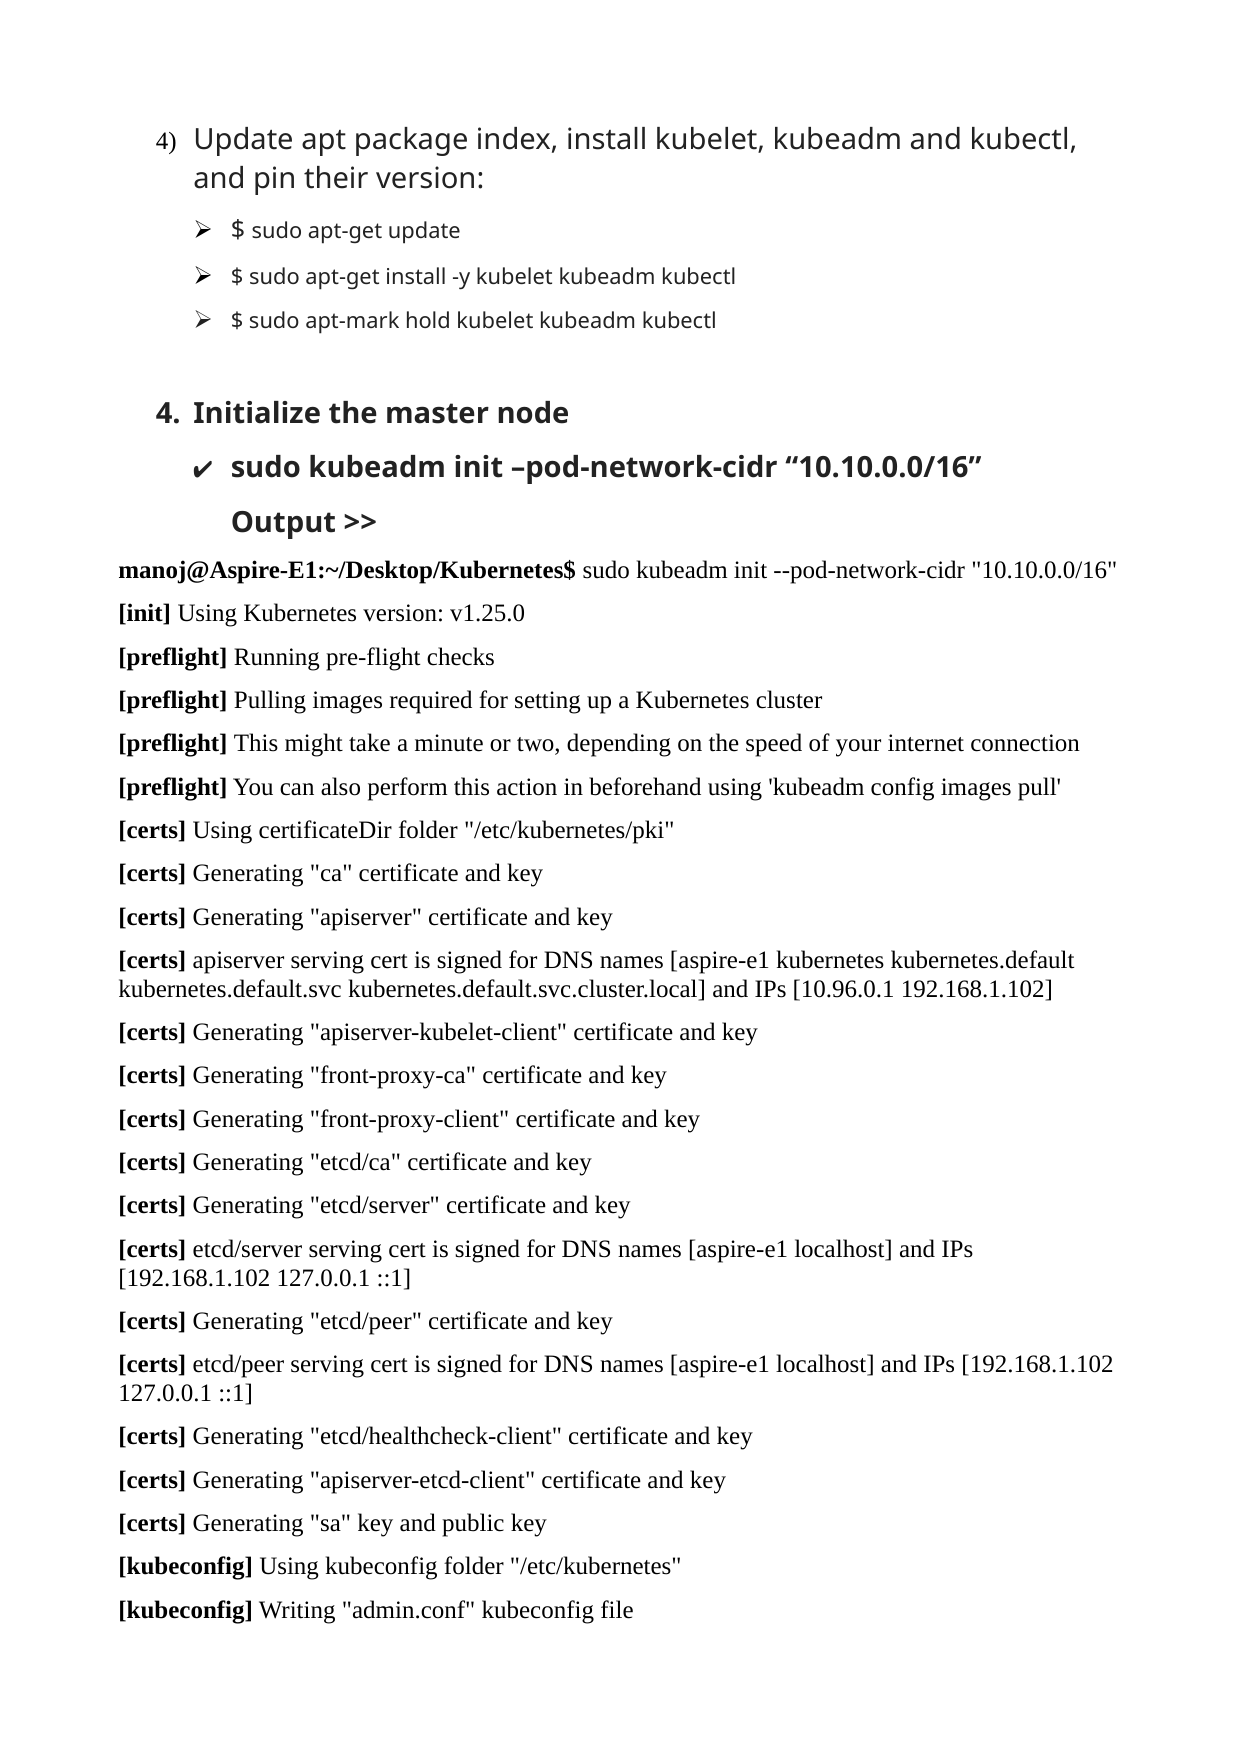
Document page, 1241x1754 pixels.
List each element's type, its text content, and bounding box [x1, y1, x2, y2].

list $ sudo apt-mark hold kubelet kubeadm kubectl [193, 305, 1122, 335]
text [certs] Generating "etcd/server" certificate and key [118, 1191, 1122, 1219]
text [certs] Generating "etcd/healthcheck-client" certificate and key [118, 1421, 1122, 1450]
text [certs] apiserver serving cert is signed for DNS names [aspire-e1 kubernetes kubernetes.default kubernetes.default.svc kubernetes.default.svc.cluster.local] and IPs [10.96.0.1 192.168.1.102] [118, 945, 1122, 1003]
text [certs] Generating "apiserver" certificate and key [118, 902, 1122, 931]
text [certs] Generating "apiserver-etcd-client" certificate and key [118, 1465, 1122, 1493]
text [certs] Generating "etcd/peer" certificate and key [118, 1306, 1122, 1335]
text [preflight] You can also perform this action in beforehand using 'kubeadm config images pull' [118, 772, 1122, 801]
text [preflight] Pulling images required for setting up a Kubernetes cluster [118, 685, 1122, 714]
text [certs] Generating "ca" certificate and key [118, 858, 1122, 887]
list Output >> [193, 501, 1122, 541]
text [certs] Generating "etcd/ca" certificate and key [118, 1147, 1122, 1176]
list Initialize the master node [156, 392, 1122, 432]
text [certs] etcd/peer serving cert is signed for DNS names [aspire-e1 localhost] and IPs [192.168.1.102 127.0.0.1 ::1] [118, 1349, 1122, 1407]
list $ sudo apt-get install -y kubelet kubeadm kubectl [193, 261, 1122, 291]
text [certs] Generating "sa" key and public key [118, 1508, 1122, 1537]
text [preflight] Running pre-flight checks [118, 642, 1122, 671]
text manoj@Aspire-E1:~/Desktop/Kubernetes$ sudo kubeadm init --pod-network-cidr "10.10.0.0/16" [118, 555, 1122, 584]
list sudo kubeadm init –pod-network-cidr “10.10.0.0/16” [193, 447, 1122, 486]
text [certs] Generating "apiserver-kubelet-client" certificate and key [118, 1017, 1122, 1046]
list $ sudo apt-get update [193, 212, 1122, 246]
text [certs] Generating "front-proxy-client" certificate and key [118, 1104, 1122, 1133]
text [certs] Using certificateDir folder "/etc/kubernetes/pki" [118, 815, 1122, 844]
list Update apt package index, install kubelet, kubeadm and kubectl, and pin their version: [156, 118, 1122, 197]
text [kubeconfig] Writing "admin.conf" kubeconfig file [118, 1595, 1122, 1623]
text [init] Using Kubernetes version: v1.25.0 [118, 598, 1122, 627]
text [certs] Generating "front-proxy-ca" certificate and key [118, 1061, 1122, 1089]
text [kubeconfig] Using kubeconfig folder "/etc/kubernetes" [118, 1551, 1122, 1580]
text [preflight] This might take a minute or two, depending on the speed of your internet connection [118, 728, 1122, 757]
text [certs] etcd/server serving cert is signed for DNS names [aspire-e1 localhost] and IPs [192.168.1.102 127.0.0.1 ::1] [118, 1234, 1122, 1291]
